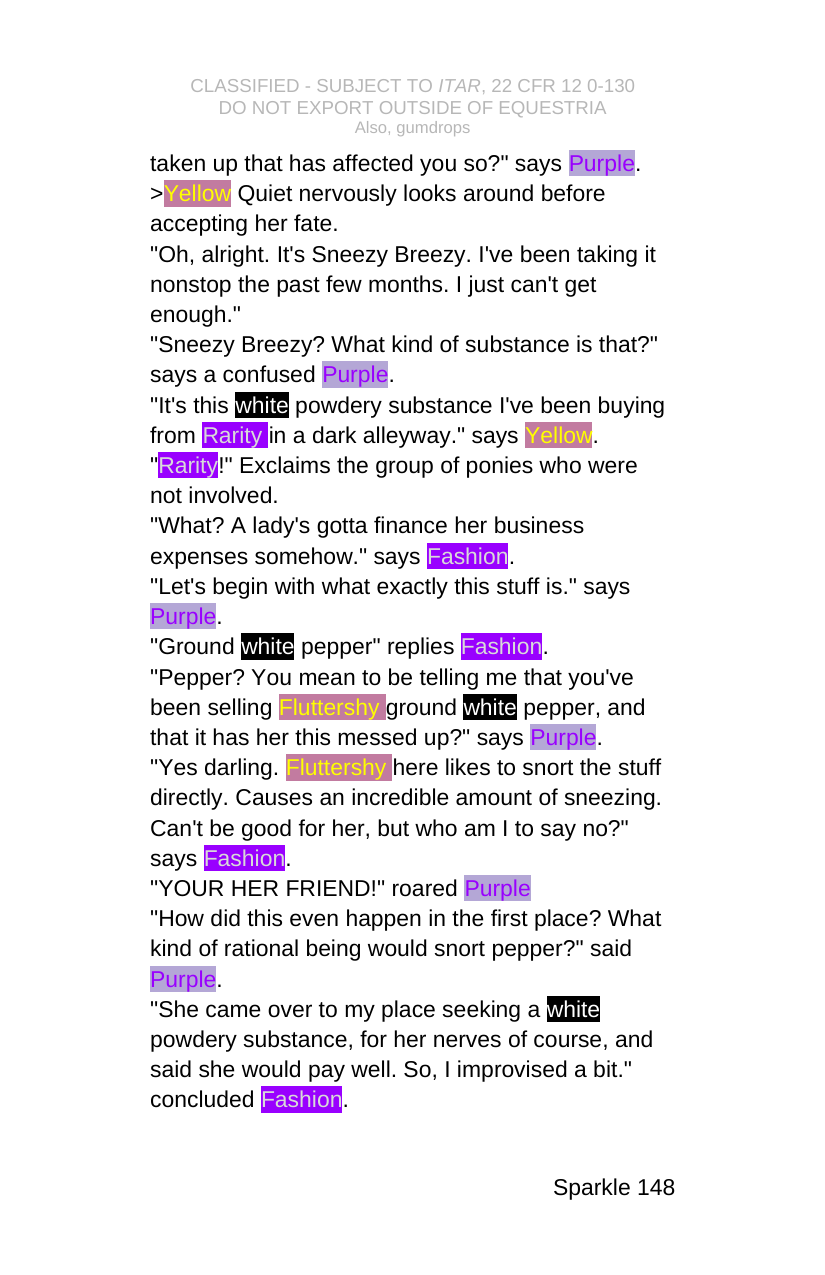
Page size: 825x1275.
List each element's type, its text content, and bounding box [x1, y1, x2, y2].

text "Ground white pepper" replies Fashion. [150, 633, 675, 660]
text "Let's begin with what exactly this stuff is." says Purple. [150, 573, 675, 629]
text "She came over to my place seeking a white powdery substance, for her nerves of course, and said she would pay well. So, I improvised a bit." concluded Fashion. [150, 996, 675, 1113]
text "Rarity!" Exclaims the group of ponies who were not involved. [150, 452, 675, 509]
text "Yes darling. Fluttershy here likes to snort the stuff directly. Causes an incredible amount of sneezing. Can't be good for her, but who am I to say no?" says Fashion. [150, 754, 675, 871]
text taken up that has affected you so?" says Purple. [150, 150, 675, 176]
text "YOUR HER FRIEND!" roared Purple [150, 875, 675, 901]
text "It's this white powdery substance I've been buying from Rarity in a dark alleyway." says Yellow. [150, 392, 675, 448]
text "Pepper? You mean to be telling me that you've been selling Fluttershy ground white pepper, and that it has her this messed up?" says Purple. [150, 663, 675, 750]
text >Yellow Quiet nervously looks around before accepting her fate. [150, 180, 675, 237]
text "What? A lady's gotta finance her business expenses somehow." says Fashion. [150, 512, 675, 569]
text "Oh, alright. It's Sneezy Breezy. I've been taking it nonstop the past few months. I just can't get enough." [150, 241, 675, 327]
text "Sneezy Breezy? What kind of substance is that?" says a confused Purple. [150, 331, 675, 388]
text "How did this even happen in the first place? What kind of rational being would snort pepper?" said Purple. [150, 905, 675, 992]
